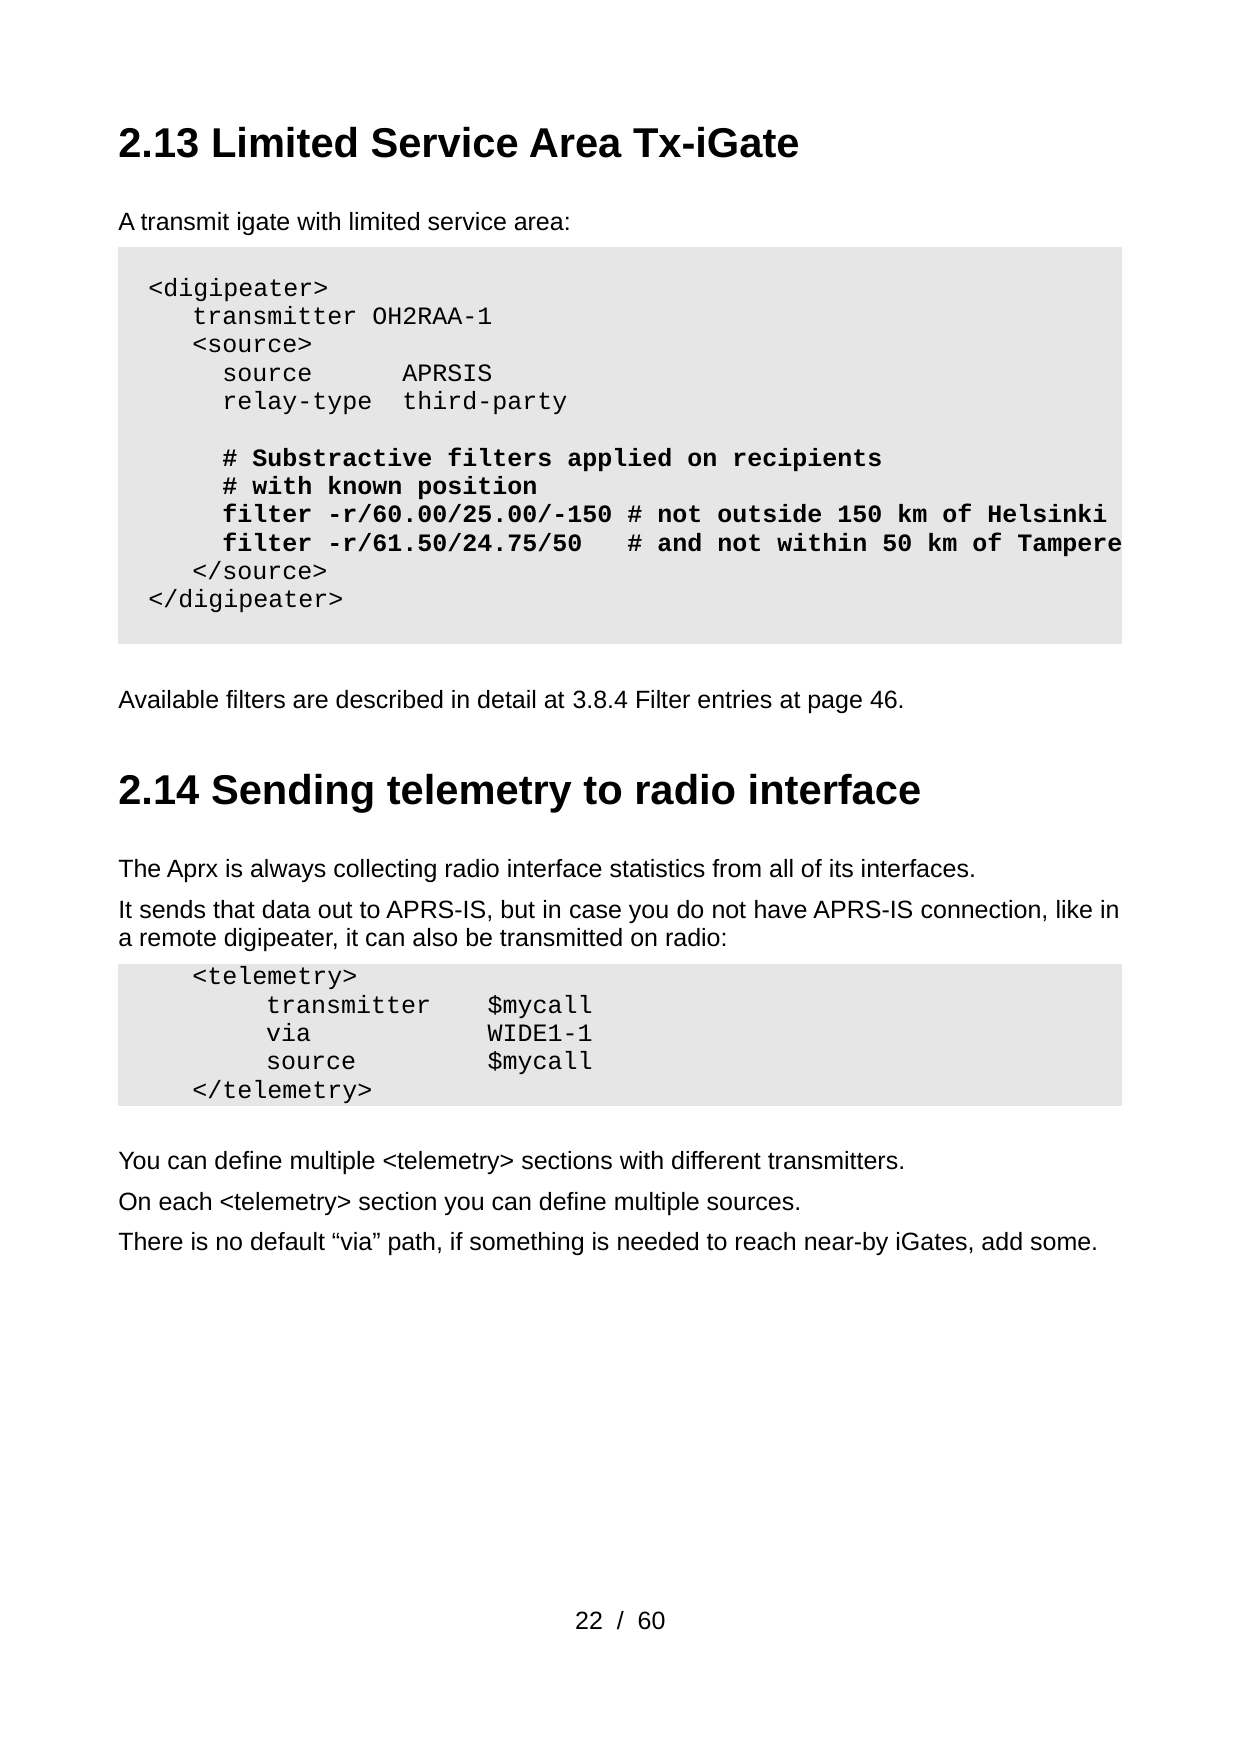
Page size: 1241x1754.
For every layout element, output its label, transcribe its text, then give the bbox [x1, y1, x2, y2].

text The Aprx is always collecting radio interface statistics from all of its interfaces. [118, 854, 1122, 883]
text # with known position [118, 474, 1122, 502]
text source $mycall [118, 1049, 1122, 1077]
text filter -r/61.50/24.75/50 # and not within 50 km of Tampere [118, 530, 1122, 559]
text <telemetry> [118, 964, 1122, 992]
text source APRSIS [118, 360, 1122, 389]
text transmitter OH2RAA-1 [118, 304, 1122, 332]
text </source> [118, 559, 1122, 587]
text </telemetry> [118, 1077, 1122, 1106]
text via WIDE1-1 [118, 1021, 1122, 1049]
text </digipeater> [118, 587, 1122, 615]
text You can define multiple <telemetry> sections with different transmitters. [118, 1146, 1122, 1175]
text filter -r/60.00/25.00/-150 # not outside 150 km of Helsinki [118, 502, 1122, 530]
text <digipeater> [118, 275, 1122, 304]
text relay-type third-party [118, 389, 1122, 417]
text A transmit igate with limited service area: [118, 207, 1122, 235]
text # Substractive filters applied on recipients [118, 445, 1122, 474]
text It sends that data out to APRS-IS, but in case you do not have APRS-IS connection, like in a remote digipeater, it can also be transmitted on radio: [118, 895, 1122, 952]
text Available filters are described in detail at 3.8.4 Filter entries at page 45. [118, 685, 1122, 713]
text transmitter $mycall [118, 992, 1122, 1021]
subtitle Sending telemetry to radio interface [118, 766, 1122, 814]
subtitle Limited Service Area Tx-iGate [118, 118, 1122, 166]
text There is no default “via” path, if something is needed to reach near-by iGates, add some. [118, 1227, 1122, 1256]
text <source> [118, 332, 1122, 360]
text On each <telemetry> section you can define multiple sources. [118, 1187, 1122, 1215]
